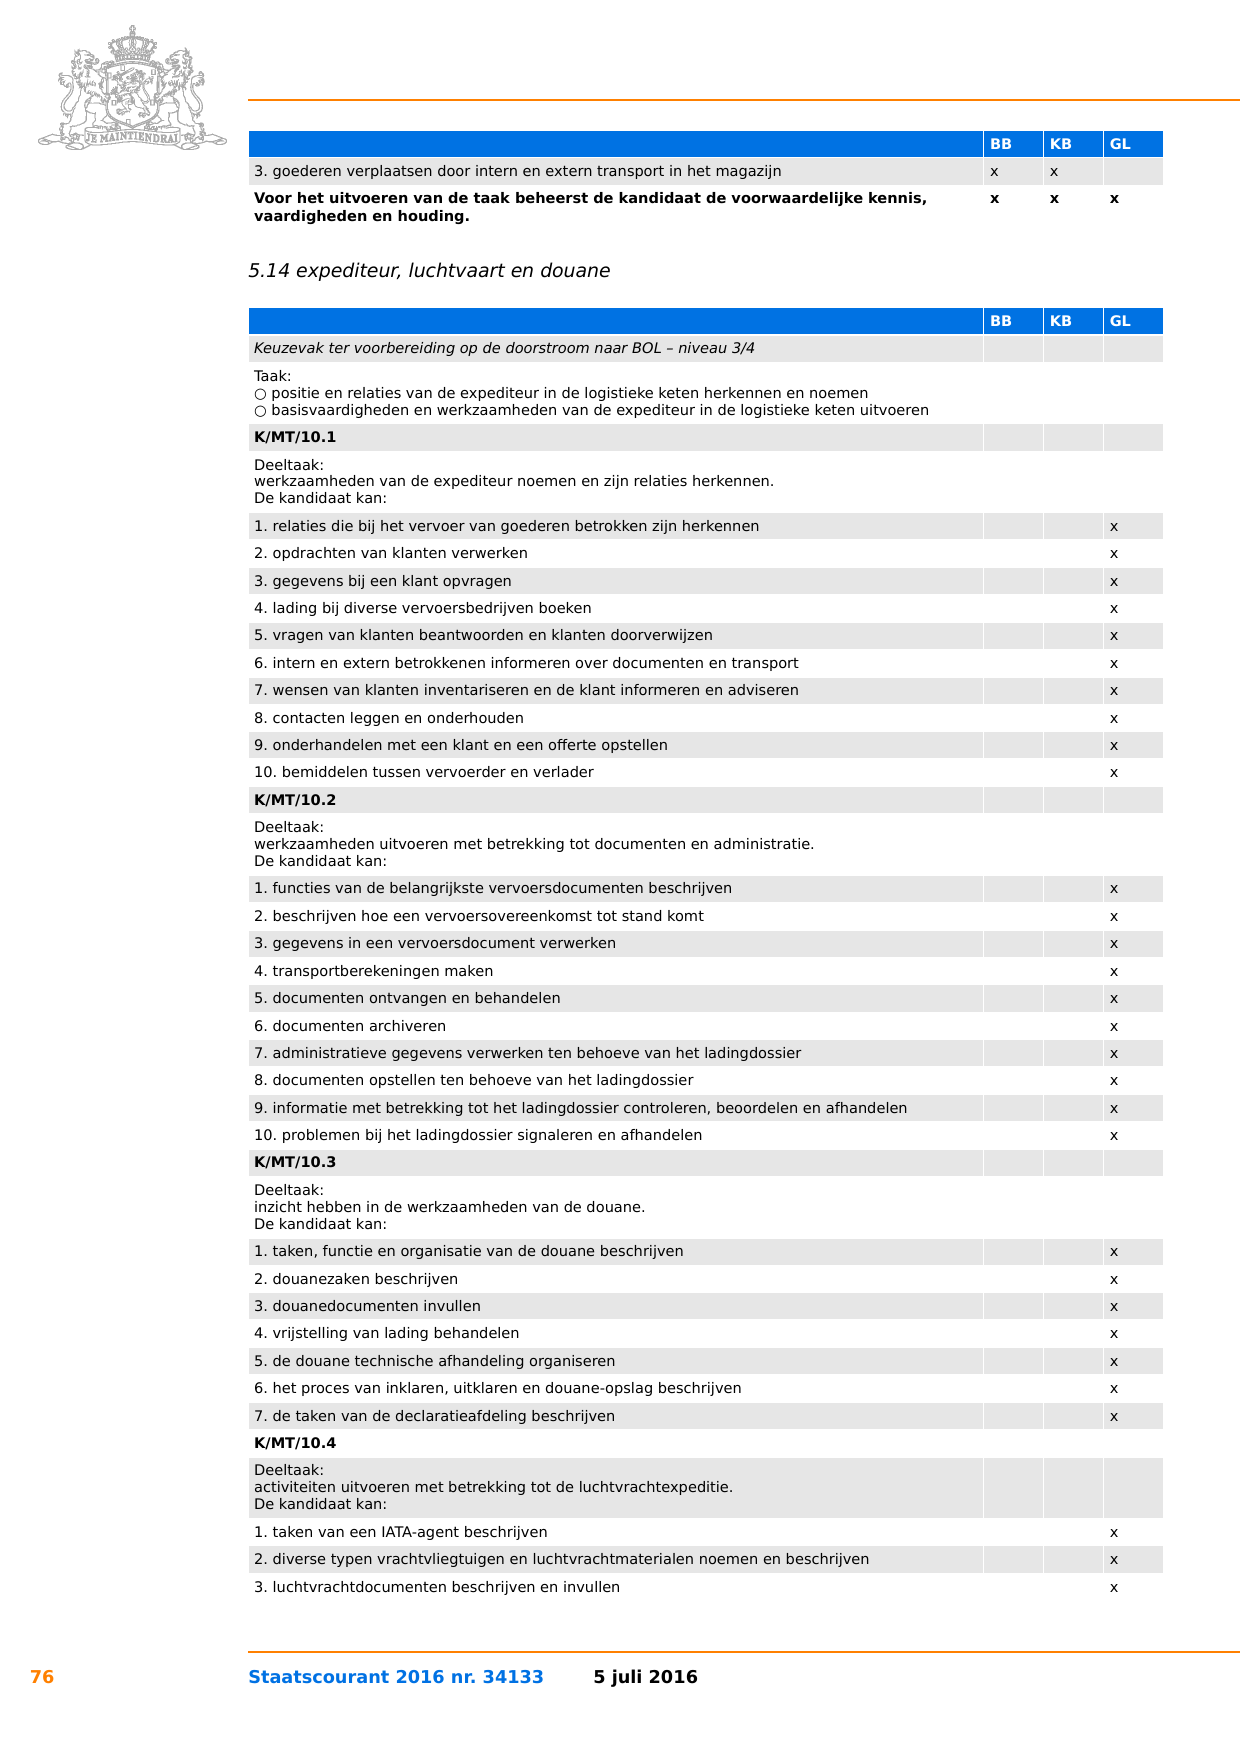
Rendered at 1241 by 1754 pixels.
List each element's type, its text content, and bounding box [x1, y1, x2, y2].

table_cell x [1044, 186, 1103, 229]
table_cell [984, 760, 1043, 786]
table_header KB [1044, 131, 1103, 157]
table_header [249, 131, 983, 157]
table_cell K/MT/10.1 [249, 424, 983, 451]
table_cell 10. problemen bij het ladingdossier signaleren en afhandelen [249, 1122, 983, 1149]
table_cell [1044, 705, 1103, 731]
table_cell [1044, 1013, 1103, 1039]
table_cell 5. de douane technische afhandeling organiseren [249, 1348, 983, 1374]
table_cell [984, 540, 1043, 567]
table_cell x [1104, 1095, 1163, 1121]
table_cell [984, 732, 1043, 758]
table_cell [984, 452, 1043, 512]
table_cell x [1104, 732, 1163, 758]
table_cell [984, 958, 1043, 984]
table_cell x [1104, 931, 1163, 957]
table_cell [984, 1177, 1043, 1237]
table_cell 9. informatie met betrekking tot het ladingdossier controleren, beoordelen en afhandelen [249, 1095, 983, 1121]
table_cell [984, 1150, 1043, 1176]
table_header GL [1104, 131, 1163, 157]
table_cell [984, 903, 1043, 929]
table_cell x [1104, 650, 1163, 676]
table_cell x [1104, 985, 1163, 1012]
table_cell [1044, 424, 1103, 451]
table_cell Taak: ○ positie en relaties van de expediteur in de logistieke keten herkennen en noemen ○ basisvaardigheden en werkzaamheden van de expediteur in de logistieke keten uitvoeren [249, 363, 983, 423]
table_cell [1044, 452, 1103, 512]
table_cell [1044, 1519, 1103, 1545]
table_cell x [1104, 903, 1163, 929]
table_cell 3. goederen verplaatsen door intern en extern transport in het magazijn [249, 158, 983, 185]
table_cell 8. documenten opstellen ten behoeve van het ladingdossier [249, 1068, 983, 1094]
table_cell [1044, 1122, 1103, 1149]
table_cell x [1104, 1574, 1163, 1600]
table_cell [984, 931, 1043, 957]
table_cell Deeltaak: activiteiten uitvoeren met betrekking tot de luchtvrachtexpeditie. De kandidaat kan: [249, 1458, 983, 1518]
table_cell [1044, 760, 1103, 786]
table_cell [1044, 1375, 1103, 1402]
table_cell [984, 1095, 1043, 1121]
table_cell [1044, 678, 1103, 704]
table_cell [1044, 336, 1103, 362]
table_cell [1044, 1321, 1103, 1347]
table_cell [1044, 814, 1103, 875]
table_cell 6. het proces van inklaren, uitklaren en douane-opslag beschrijven [249, 1375, 983, 1402]
table_header KB [1044, 308, 1103, 334]
table_cell [1044, 513, 1103, 539]
table_header [249, 308, 983, 334]
table_cell 3. luchtvrachtdocumenten beschrijven en invullen [249, 1574, 983, 1600]
table_cell x [1104, 705, 1163, 731]
table_cell x [1104, 1068, 1163, 1094]
table_cell [984, 1458, 1043, 1518]
table_cell 3. gegevens in een vervoersdocument verwerken [249, 931, 983, 957]
table_cell 2. diverse typen vrachtvliegtuigen en luchtvrachtmaterialen noemen en beschrijven [249, 1546, 983, 1573]
table_cell [1044, 1095, 1103, 1121]
table_cell [984, 1266, 1043, 1292]
table_cell x [1104, 1546, 1163, 1573]
table_cell [1044, 1574, 1103, 1600]
table_header BB [984, 131, 1043, 157]
table_cell 1. functies van de belangrijkste vervoersdocumenten beschrijven [249, 876, 983, 902]
table_header GL [1104, 308, 1163, 334]
table_cell [1104, 1177, 1163, 1237]
table_cell [984, 1013, 1043, 1039]
table_cell Deeltaak: werkzaamheden uitvoeren met betrekking tot documenten en administratie. De kandidaat kan: [249, 814, 983, 875]
table_cell [1044, 363, 1103, 423]
table_cell [1104, 1430, 1163, 1457]
table_cell x [1104, 1266, 1163, 1292]
table_cell [1104, 452, 1163, 512]
table_cell [1044, 985, 1103, 1012]
table_cell x [1104, 568, 1163, 594]
picture [38, 25, 227, 150]
table_cell [1044, 568, 1103, 594]
table_cell [984, 1348, 1043, 1374]
table_cell [1044, 540, 1103, 567]
table_cell [984, 814, 1043, 875]
table_cell [1104, 424, 1163, 451]
table_cell 3. douanedocumenten invullen [249, 1293, 983, 1319]
table_cell x [1104, 1375, 1163, 1402]
table_cell x [1104, 1321, 1163, 1347]
table_cell x [1104, 1293, 1163, 1319]
table_cell x [1104, 1403, 1163, 1429]
table_cell x [1104, 513, 1163, 539]
table_cell [1044, 1040, 1103, 1066]
table_cell 2. beschrijven hoe een vervoersovereenkomst tot stand komt [249, 903, 983, 929]
table_cell [984, 1239, 1043, 1265]
table_cell [984, 1040, 1043, 1066]
table_cell 2. opdrachten van klanten verwerken [249, 540, 983, 567]
table_cell [1044, 1430, 1103, 1457]
table_cell x [1104, 958, 1163, 984]
table_cell [984, 678, 1043, 704]
table_cell [984, 650, 1043, 676]
table_cell x [984, 158, 1043, 185]
table_cell [1044, 1266, 1103, 1292]
table_cell x [1044, 158, 1103, 185]
table_cell [984, 595, 1043, 622]
table_cell x [1104, 1013, 1163, 1039]
table_cell [984, 424, 1043, 451]
table_cell Voor het uitvoeren van de taak beheerst de kandidaat de voorwaardelijke kennis, vaardigheden en houding. [249, 186, 983, 229]
table_cell K/MT/10.3 [249, 1150, 983, 1176]
table_cell x [1104, 1519, 1163, 1545]
table_cell [1044, 1546, 1103, 1573]
table_cell [1044, 1458, 1103, 1518]
table_cell x [1104, 1122, 1163, 1149]
table_cell [1104, 363, 1163, 423]
table_cell [1044, 1293, 1103, 1319]
table_cell 8. contacten leggen en onderhouden [249, 705, 983, 731]
table_cell [984, 1375, 1043, 1402]
table_cell K/MT/10.2 [249, 787, 983, 813]
table_cell [1044, 1150, 1103, 1176]
subtitle 5.14 expediteur, luchtvaart en douane [248, 260, 1163, 282]
table_cell [1044, 787, 1103, 813]
table_cell 3. gegevens bij een klant opvragen [249, 568, 983, 594]
table_cell x [1104, 1040, 1163, 1066]
table_cell [1044, 931, 1103, 957]
table_cell Keuzevak ter voorbereiding op de doorstroom naar BOL – niveau 3/4 [249, 336, 983, 362]
table_cell 6. intern en extern betrokkenen informeren over documenten en transport [249, 650, 983, 676]
table_cell 7. administratieve gegevens verwerken ten behoeve van het ladingdossier [249, 1040, 983, 1066]
table_cell [984, 876, 1043, 902]
table_header BB [984, 308, 1043, 334]
table_cell [1044, 623, 1103, 649]
table_cell 1. taken, functie en organisatie van de douane beschrijven [249, 1239, 983, 1265]
table_cell 4. vrijstelling van lading behandelen [249, 1321, 983, 1347]
table_cell [984, 336, 1043, 362]
table_cell 7. de taken van de declaratieafdeling beschrijven [249, 1403, 983, 1429]
table_cell [984, 1293, 1043, 1319]
table_cell [1104, 1458, 1163, 1518]
table_cell Deeltaak: werkzaamheden van de expediteur noemen en zijn relaties herkennen. De kandidaat kan: [249, 452, 983, 512]
table_cell [984, 1574, 1043, 1600]
table_cell 5. documenten ontvangen en behandelen [249, 985, 983, 1012]
table_cell 6. documenten archiveren [249, 1013, 983, 1039]
table_cell x [1104, 540, 1163, 567]
table_cell [984, 623, 1043, 649]
table_cell [984, 1321, 1043, 1347]
table_cell x [1104, 595, 1163, 622]
table_cell 4. lading bij diverse vervoersbedrijven boeken [249, 595, 983, 622]
table_cell x [1104, 760, 1163, 786]
table_cell [1044, 876, 1103, 902]
table_cell [984, 1519, 1043, 1545]
table_cell [1044, 1068, 1103, 1094]
table_cell [984, 705, 1043, 731]
table_cell x [1104, 876, 1163, 902]
table_cell x [1104, 1239, 1163, 1265]
table_cell Deeltaak: inzicht hebben in de werkzaamheden van de douane. De kandidaat kan: [249, 1177, 983, 1237]
table_cell 1. taken van een IATA-agent beschrijven [249, 1519, 983, 1545]
table_cell [984, 985, 1043, 1012]
table_cell x [1104, 678, 1163, 704]
table_cell 5. vragen van klanten beantwoorden en klanten doorverwijzen [249, 623, 983, 649]
table_cell [1104, 787, 1163, 813]
table_cell [984, 513, 1043, 539]
table_cell x [1104, 623, 1163, 649]
table_cell [984, 787, 1043, 813]
table_cell x [1104, 186, 1163, 229]
table_cell [984, 1430, 1043, 1457]
table_cell [984, 1403, 1043, 1429]
table_cell 9. onderhandelen met een klant en een offerte opstellen [249, 732, 983, 758]
table_cell 2. douanezaken beschrijven [249, 1266, 983, 1292]
table_cell [1044, 1403, 1103, 1429]
table_cell x [1104, 1348, 1163, 1374]
table_cell 4. transportberekeningen maken [249, 958, 983, 984]
table_cell 10. bemiddelen tussen vervoerder en verlader [249, 760, 983, 786]
table_cell [984, 1122, 1043, 1149]
table_cell [1044, 595, 1103, 622]
table_cell K/MT/10.4 [249, 1430, 983, 1457]
table_cell [1104, 1150, 1163, 1176]
table_cell [984, 568, 1043, 594]
table_cell x [984, 186, 1043, 229]
table_cell [1104, 336, 1163, 362]
table_cell 1. relaties die bij het vervoer van goederen betrokken zijn herkennen [249, 513, 983, 539]
table_cell [1044, 1348, 1103, 1374]
table_cell 7. wensen van klanten inventariseren en de klant informeren en adviseren [249, 678, 983, 704]
table_cell [984, 1546, 1043, 1573]
table_cell [984, 1068, 1043, 1094]
table_cell [1044, 958, 1103, 984]
table_cell [1044, 903, 1103, 929]
table_cell [1044, 650, 1103, 676]
table_cell [1104, 158, 1163, 185]
table_cell [1044, 732, 1103, 758]
table_cell [1044, 1177, 1103, 1237]
table_cell [984, 363, 1043, 423]
table_cell [1044, 1239, 1103, 1265]
table_cell [1104, 814, 1163, 875]
